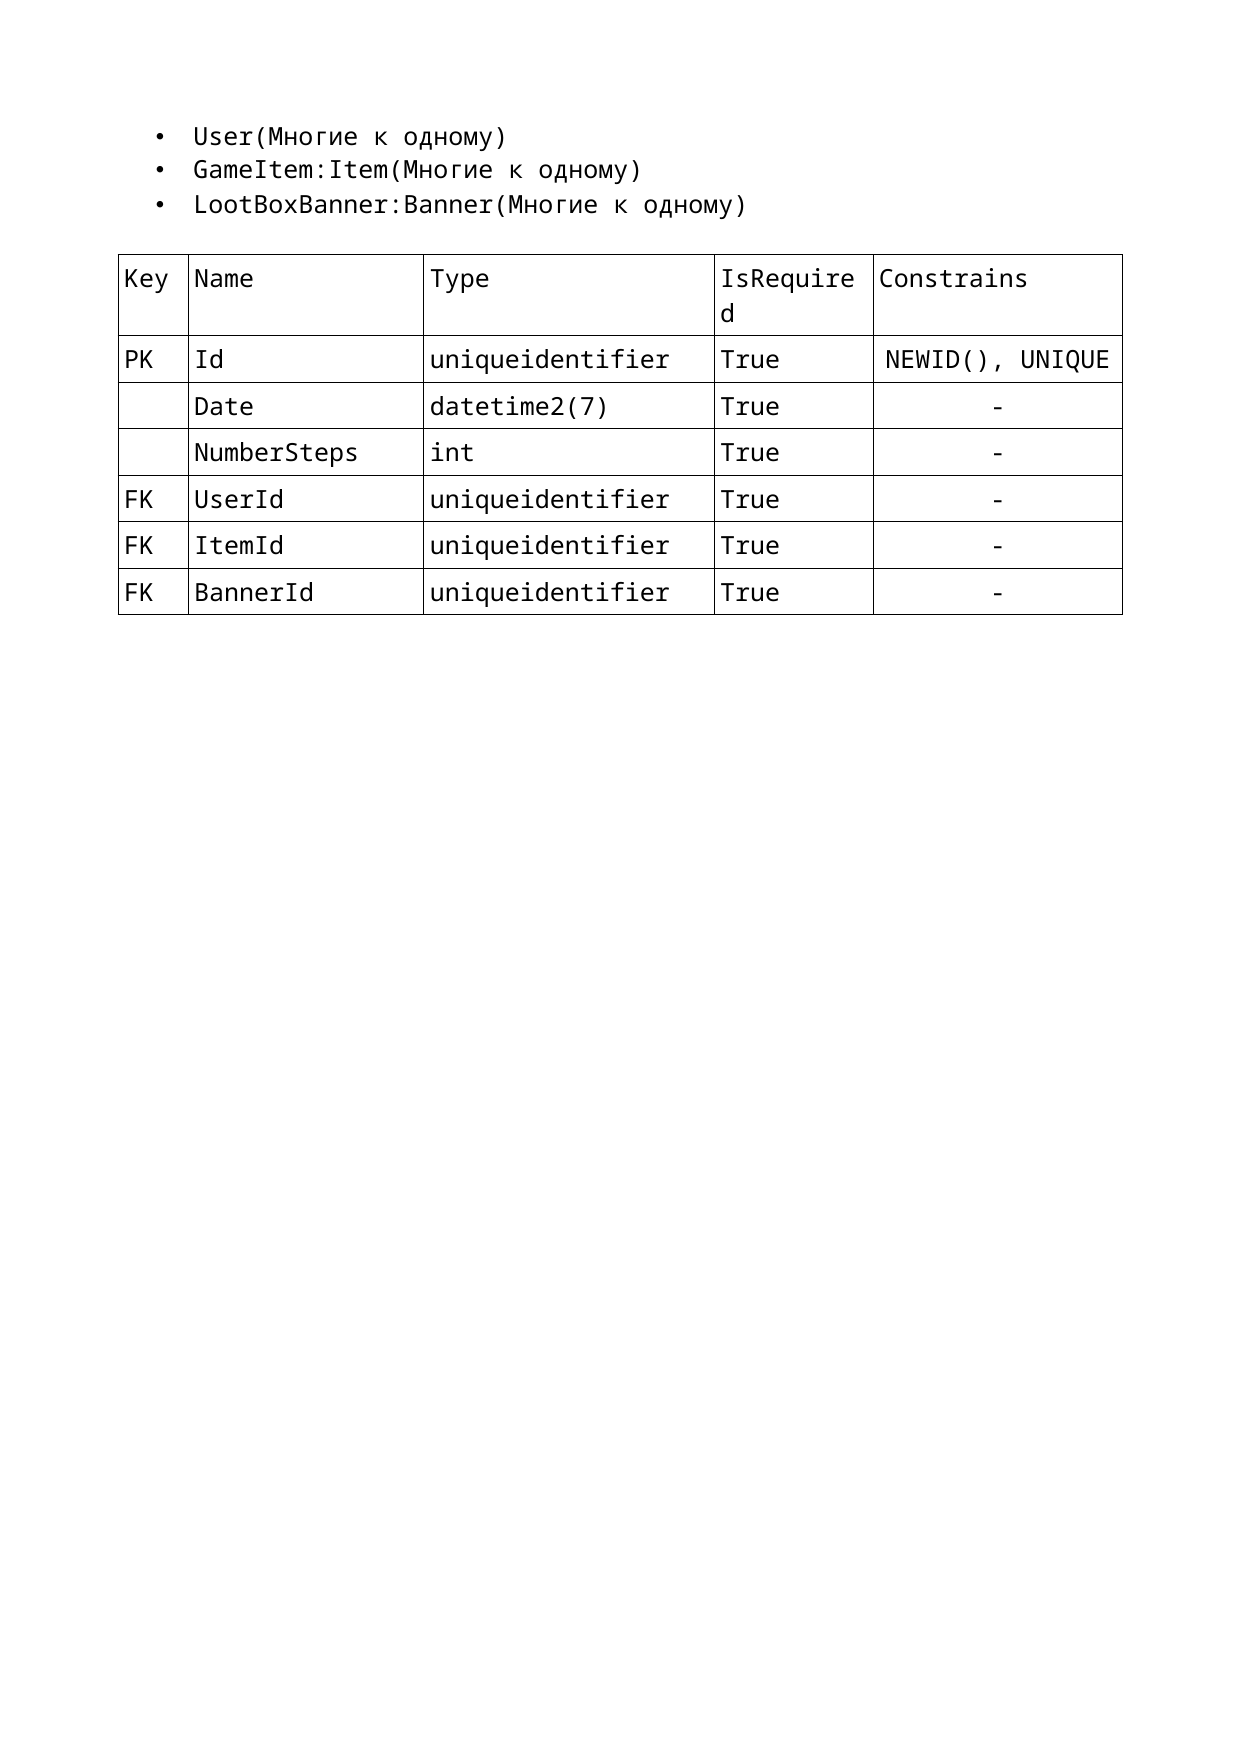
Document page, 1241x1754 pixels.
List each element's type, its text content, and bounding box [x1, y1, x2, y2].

list LootBoxBanner:Banner(Многие к одному) [156, 186, 1122, 220]
table_cell BannerId [189, 569, 423, 614]
table_header IsRequired [715, 255, 873, 335]
table_cell - [874, 383, 1122, 428]
table_cell Id [189, 336, 423, 382]
table_cell UserId [189, 476, 423, 521]
table_header Key [119, 255, 188, 335]
table_header Constrains [874, 255, 1122, 335]
table_cell True [715, 476, 873, 521]
table_cell FK [119, 522, 188, 568]
table_cell [119, 383, 188, 428]
table_header Name [189, 255, 423, 335]
table_cell NEWID(), UNIQUE [874, 336, 1122, 382]
table_cell - [874, 569, 1122, 614]
table_cell True [715, 383, 873, 428]
table_cell - [874, 429, 1122, 475]
table_cell uniqueidentifier [424, 569, 714, 614]
table_cell - [874, 476, 1122, 521]
table_cell [119, 429, 188, 475]
table_cell - [874, 522, 1122, 568]
table_cell uniqueidentifier [424, 522, 714, 568]
table_cell True [715, 569, 873, 614]
table_cell Date [189, 383, 423, 428]
list User(Многие к одному) [156, 118, 1122, 152]
table_cell True [715, 336, 873, 382]
table_cell NumberSteps [189, 429, 423, 475]
table_cell True [715, 522, 873, 568]
table_cell FK [119, 569, 188, 614]
table_cell int [424, 429, 714, 475]
table_cell ItemId [189, 522, 423, 568]
table_cell uniqueidentifier [424, 476, 714, 521]
table_cell FK [119, 476, 188, 521]
table_cell True [715, 429, 873, 475]
table_header Type [424, 255, 714, 335]
list GameItem:Item(Многие к одному) [156, 152, 1122, 186]
table_cell uniqueidentifier [424, 336, 714, 382]
table_cell datetime2(7) [424, 383, 714, 428]
table_cell PK [119, 336, 188, 382]
